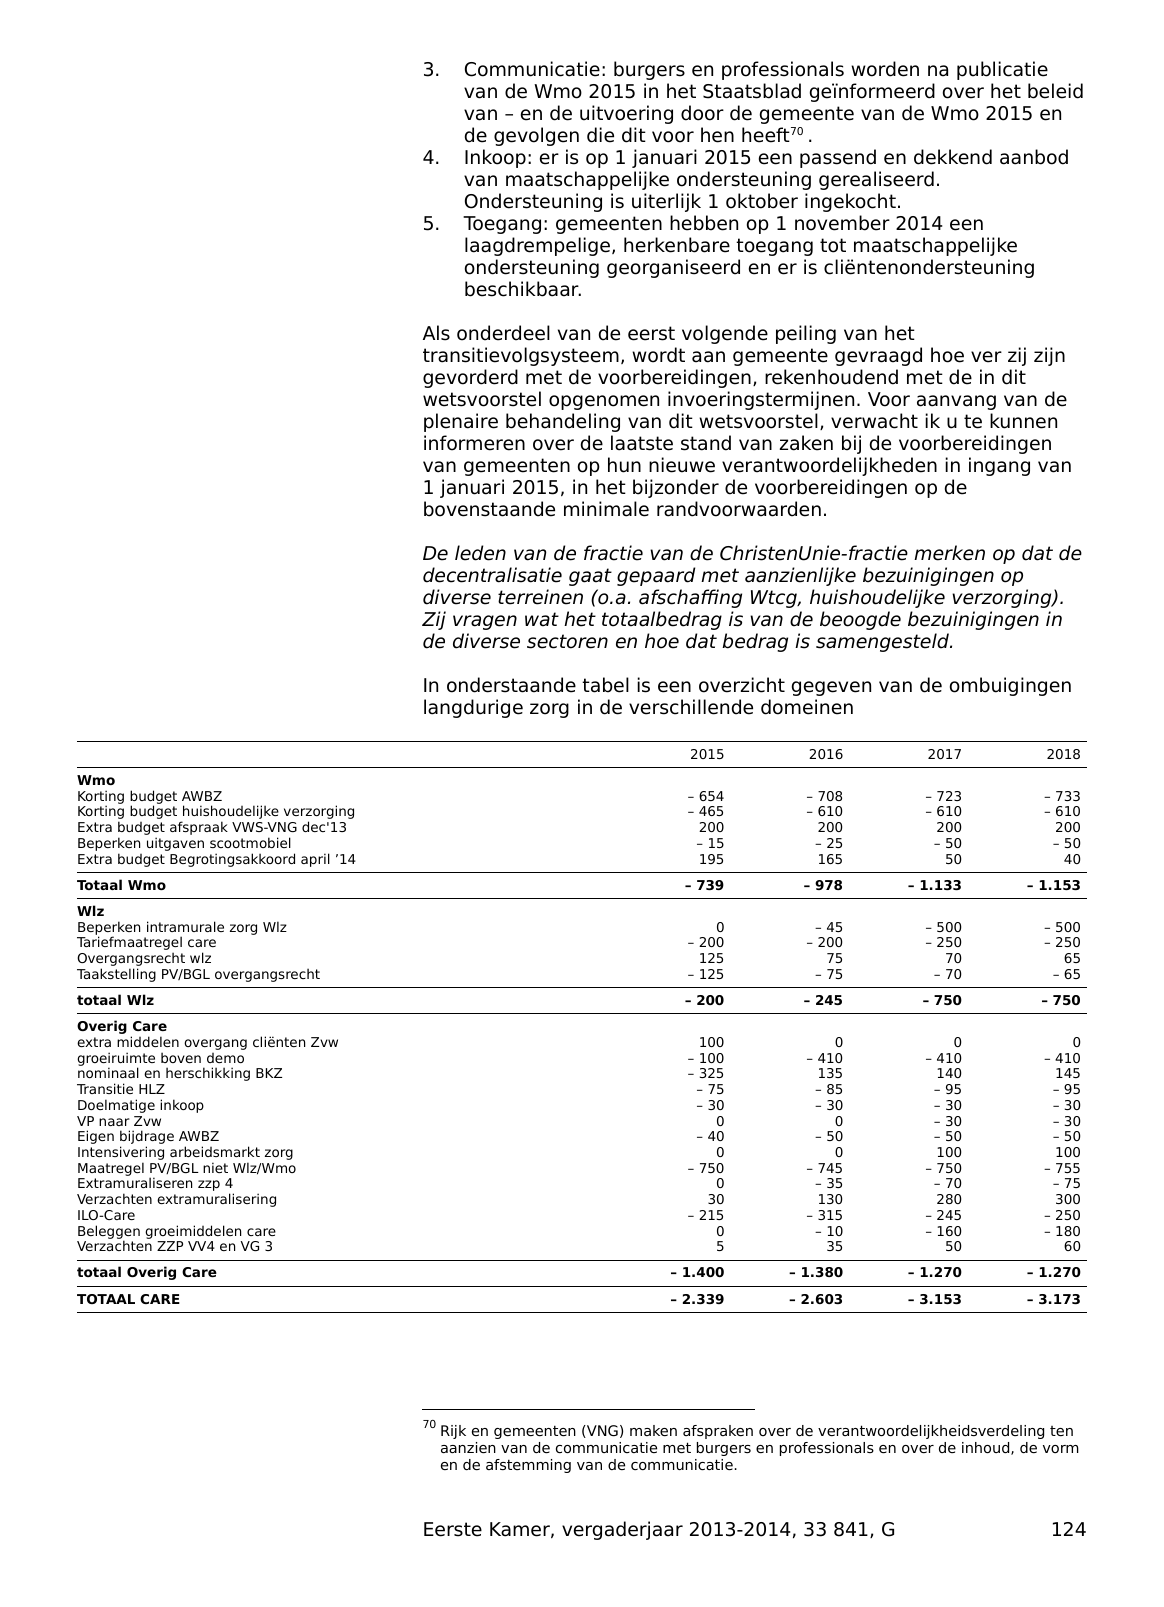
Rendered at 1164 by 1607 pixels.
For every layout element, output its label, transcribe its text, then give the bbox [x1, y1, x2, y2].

table_cell – 180 [968, 1224, 1087, 1239]
table_cell – 200 [611, 988, 730, 1013]
table_cell – 2.603 [730, 1287, 849, 1312]
table_cell [730, 1014, 849, 1035]
table_cell [968, 899, 1087, 919]
table_cell 280 [849, 1192, 968, 1208]
table_cell 200 [968, 820, 1087, 836]
table_cell ILO-Care [77, 1208, 255, 1223]
table_cell – 75 [968, 1176, 1087, 1192]
table_cell – 978 [730, 873, 849, 898]
table_cell 200 [849, 820, 968, 836]
text 3. Communicatie: burgers en professionals worden na publicatie van de Wmo 2015 in het Staatsblad geïnformeerd over het beleid van – en de uitvoering door de gemeente van de Wmo 2015 en de gevolgen die dit voor hen heeft. [422, 59, 1087, 147]
table_cell – 95 [968, 1082, 1087, 1098]
table_cell – 95 [849, 1082, 968, 1098]
table_cell – 750 [968, 988, 1087, 1013]
table_cell – 1.400 [611, 1261, 730, 1286]
table_cell groeiruimte boven demo [77, 1050, 611, 1066]
table_cell 100 [611, 1035, 730, 1050]
table_cell Korting budget AWBZ [77, 789, 611, 804]
table_cell – 610 [849, 804, 968, 820]
table_cell – 750 [849, 988, 968, 1013]
table_cell Eigen bijdrage AWBZ [77, 1129, 611, 1145]
table_cell [433, 1014, 611, 1035]
text In onderstaande tabel is een overzicht gegeven van de ombuigingen langdurige zorg in de verschillende domeinen [422, 675, 1087, 719]
table_cell 0 [730, 1145, 849, 1161]
table_cell 300 [968, 1192, 1087, 1208]
table_cell extra middelen overgang cliënten Zvw [77, 1035, 611, 1050]
table_cell – 30 [849, 1098, 968, 1113]
table_cell nominaal en herschikking BKZ [77, 1066, 611, 1082]
table_cell – 70 [849, 1176, 968, 1192]
table_cell – 160 [849, 1224, 968, 1239]
table_cell – 75 [611, 1082, 730, 1098]
table_cell 0 [611, 920, 730, 935]
table_cell [611, 768, 730, 788]
table_cell 200 [730, 820, 849, 836]
table_cell – 654 [611, 789, 730, 804]
table_cell Maatregel PV/BGL niet Wlz/Wmo [77, 1161, 611, 1176]
table_cell 0 [611, 1224, 730, 1239]
table_cell – 30 [968, 1113, 1087, 1129]
table_cell – 65 [968, 967, 1087, 987]
table_cell – 750 [611, 1161, 730, 1176]
table_cell 140 [849, 1066, 968, 1082]
table_cell – 723 [849, 789, 968, 804]
table_header [433, 742, 611, 767]
table_cell [433, 899, 611, 919]
table_cell Beperken uitgaven scootmobiel [77, 836, 611, 851]
table_cell totaal Overig Care [77, 1261, 611, 1286]
table_cell – 325 [611, 1066, 730, 1082]
table_cell [730, 899, 849, 919]
table_cell – 50 [849, 1129, 968, 1145]
table_cell [433, 1287, 611, 1312]
table_cell – 1.270 [968, 1261, 1087, 1286]
table_cell – 50 [730, 1129, 849, 1145]
table_cell Wmo [77, 768, 255, 788]
table_cell 130 [730, 1192, 849, 1208]
table_cell 75 [730, 951, 849, 967]
table_cell Totaal Wmo [77, 873, 433, 898]
table_cell – 215 [611, 1208, 730, 1223]
table_cell 165 [730, 851, 849, 872]
table_cell – 250 [849, 935, 968, 951]
table_cell [849, 768, 968, 788]
table_cell – 500 [849, 920, 968, 935]
table_cell 0 [730, 1035, 849, 1050]
table_cell 135 [730, 1066, 849, 1082]
table_cell – 40 [611, 1129, 730, 1145]
table_cell – 410 [730, 1050, 849, 1066]
table_cell 0 [611, 1145, 730, 1161]
table_cell – 1.153 [968, 873, 1087, 898]
table_cell 145 [968, 1066, 1087, 1082]
table_cell 100 [968, 1145, 1087, 1161]
table_cell – 45 [730, 920, 849, 935]
table_cell – 465 [611, 804, 730, 820]
table_cell [433, 1082, 611, 1098]
table_cell – 739 [611, 873, 730, 898]
table_cell – 708 [730, 789, 849, 804]
table_cell [433, 988, 611, 1013]
table_cell – 200 [730, 935, 849, 951]
table_cell – 125 [611, 967, 730, 987]
table_cell [255, 899, 433, 919]
text 5. Toegang: gemeenten hebben op 1 november 2014 een laagdrempelige, herkenbare toegang tot maatschappelijke ondersteuning georganiseerd en er is cliëntenondersteuning beschikbaar. [422, 213, 1087, 301]
table_cell – 30 [968, 1098, 1087, 1113]
table_cell 30 [611, 1192, 730, 1208]
table_cell [433, 768, 611, 788]
table_cell – 1.270 [849, 1261, 968, 1286]
table_cell – 75 [730, 967, 849, 987]
table_cell Overig Care [77, 1014, 433, 1035]
table_cell – 100 [611, 1050, 730, 1066]
table_header 2015 [611, 742, 730, 767]
table_cell totaal Wlz [77, 988, 433, 1013]
text De leden van de fractie van de ChristenUnie-fractie merken op dat de decentralisatie gaat gepaard met aanzienlijke bezuinigingen op diverse terreinen (o.a. afschaffing Wtcg, huishoudelijke verzorging). Zij vragen wat het totaalbedrag is van de beoogde bezuinigingen in de diverse sectoren en hoe dat bedrag is samengesteld. [422, 543, 1087, 653]
table_cell Tariefmaatregel care [77, 935, 611, 951]
table_cell 60 [968, 1239, 1087, 1259]
table_cell 5 [611, 1239, 730, 1259]
table_cell [611, 899, 730, 919]
table_cell – 50 [849, 836, 968, 851]
table_cell 65 [968, 951, 1087, 967]
table_cell [433, 1113, 611, 1129]
text Rijk en gemeenten (VNG) maken afspraken over de verantwoordelijkheidsverdeling ten aanzien van de communicatie met burgers en professionals en over de inhoud, de vorm en de afstemming van de communicatie. [422, 1418, 1087, 1474]
table_cell – 610 [968, 804, 1087, 820]
table_header [255, 742, 433, 767]
table_header 2016 [730, 742, 849, 767]
table_cell – 30 [611, 1098, 730, 1113]
table_cell Extramuraliseren zzp 4 [77, 1176, 611, 1192]
table_cell – 733 [968, 789, 1087, 804]
table_cell VP naar Zvw [77, 1113, 433, 1129]
table_cell Verzachten ZZP VV4 en VG 3 [77, 1239, 611, 1259]
table_cell – 50 [968, 836, 1087, 851]
table_cell Extra budget afspraak VWS-VNG dec'13 [77, 820, 611, 836]
table_cell [849, 1014, 968, 1035]
table_cell TOTAAL CARE [77, 1287, 433, 1312]
table_cell – 410 [968, 1050, 1087, 1066]
table_cell 0 [968, 1035, 1087, 1050]
table_cell – 35 [730, 1176, 849, 1192]
table_cell Transitie HLZ [77, 1082, 433, 1098]
table_cell – 250 [968, 1208, 1087, 1223]
table_header [77, 742, 255, 767]
table_cell – 25 [730, 836, 849, 851]
table_cell 70 [849, 951, 968, 967]
table_cell [255, 768, 433, 788]
table_cell [968, 768, 1087, 788]
table_cell – 750 [849, 1161, 968, 1176]
table_cell – 70 [849, 967, 968, 987]
table_cell – 2.339 [611, 1287, 730, 1312]
table_cell – 245 [849, 1208, 968, 1223]
table_cell – 315 [730, 1208, 849, 1223]
table_cell 50 [849, 1239, 968, 1259]
text 4. Inkoop: er is op 1 januari 2015 een passend en dekkend aanbod van maatschappelijke ondersteuning gerealiseerd. Ondersteuning is uiterlijk 1 oktober ingekocht. [422, 147, 1087, 213]
table_cell – 85 [730, 1082, 849, 1098]
table_cell – 30 [849, 1113, 968, 1129]
table_cell 0 [849, 1035, 968, 1050]
table_cell [433, 1208, 611, 1223]
table_cell Extra budget Begrotingsakkoord april ’14 [77, 851, 611, 872]
table_header 2017 [849, 742, 968, 767]
table_cell – 10 [730, 1224, 849, 1239]
table_cell 0 [611, 1113, 730, 1129]
table_cell – 3.153 [849, 1287, 968, 1312]
table_cell – 30 [730, 1098, 849, 1113]
table_cell – 500 [968, 920, 1087, 935]
table_cell – 1.133 [849, 873, 968, 898]
table_cell Beleggen groeimiddelen care [77, 1224, 611, 1239]
table_cell Doelmatige inkoop [77, 1098, 433, 1113]
table_cell – 250 [968, 935, 1087, 951]
table_cell [255, 1208, 433, 1223]
table_cell 35 [730, 1239, 849, 1259]
table_cell – 200 [611, 935, 730, 951]
table_cell – 745 [730, 1161, 849, 1176]
table_cell [611, 1014, 730, 1035]
table_cell [968, 1014, 1087, 1035]
table_cell [730, 768, 849, 788]
table_cell – 245 [730, 988, 849, 1013]
table_cell – 755 [968, 1161, 1087, 1176]
table_cell Korting budget huishoudelijke verzorging [77, 804, 611, 820]
table_header 2018 [968, 742, 1087, 767]
table_cell Intensivering arbeidsmarkt zorg [77, 1145, 611, 1161]
table_cell – 50 [968, 1129, 1087, 1145]
table_cell 200 [611, 820, 730, 836]
table_cell – 3.173 [968, 1287, 1087, 1312]
table_cell 40 [968, 851, 1087, 872]
table_cell 125 [611, 951, 730, 967]
table_cell 0 [611, 1176, 730, 1192]
table_cell 50 [849, 851, 968, 872]
table_cell [849, 899, 968, 919]
table_cell Verzachten extramuralisering [77, 1192, 611, 1208]
table_cell 100 [849, 1145, 968, 1161]
table_cell [433, 1098, 611, 1113]
table_cell [433, 873, 611, 898]
table_cell – 610 [730, 804, 849, 820]
table_cell – 1.380 [730, 1261, 849, 1286]
table_cell 195 [611, 851, 730, 872]
table_cell Overgangsrecht wlz [77, 951, 611, 967]
table_cell – 15 [611, 836, 730, 851]
table_cell Taakstelling PV/BGL overgangsrecht [77, 967, 611, 987]
table_cell Beperken intramurale zorg Wlz [77, 920, 611, 935]
table_cell – 410 [849, 1050, 968, 1066]
table_cell Wlz [77, 899, 255, 919]
text Als onderdeel van de eerst volgende peiling van het transitievolgsysteem, wordt aan gemeente gevraagd hoe ver zij zijn gevorderd met de voorbereidingen, rekenhoudend met de in dit wetsvoorstel opgenomen invoeringstermijnen. Voor aanvang van de plenaire behandeling van dit wetsvoorstel, verwacht ik u te kunnen informeren over de laatste stand van zaken bij de voorbereidingen van gemeenten op hun nieuwe verantwoordelijkheden in ingang van 1 januari 2015, in het bijzonder de voorbereidingen op de bovenstaande minimale randvoorwaarden. [422, 323, 1087, 521]
table_cell 0 [730, 1113, 849, 1129]
